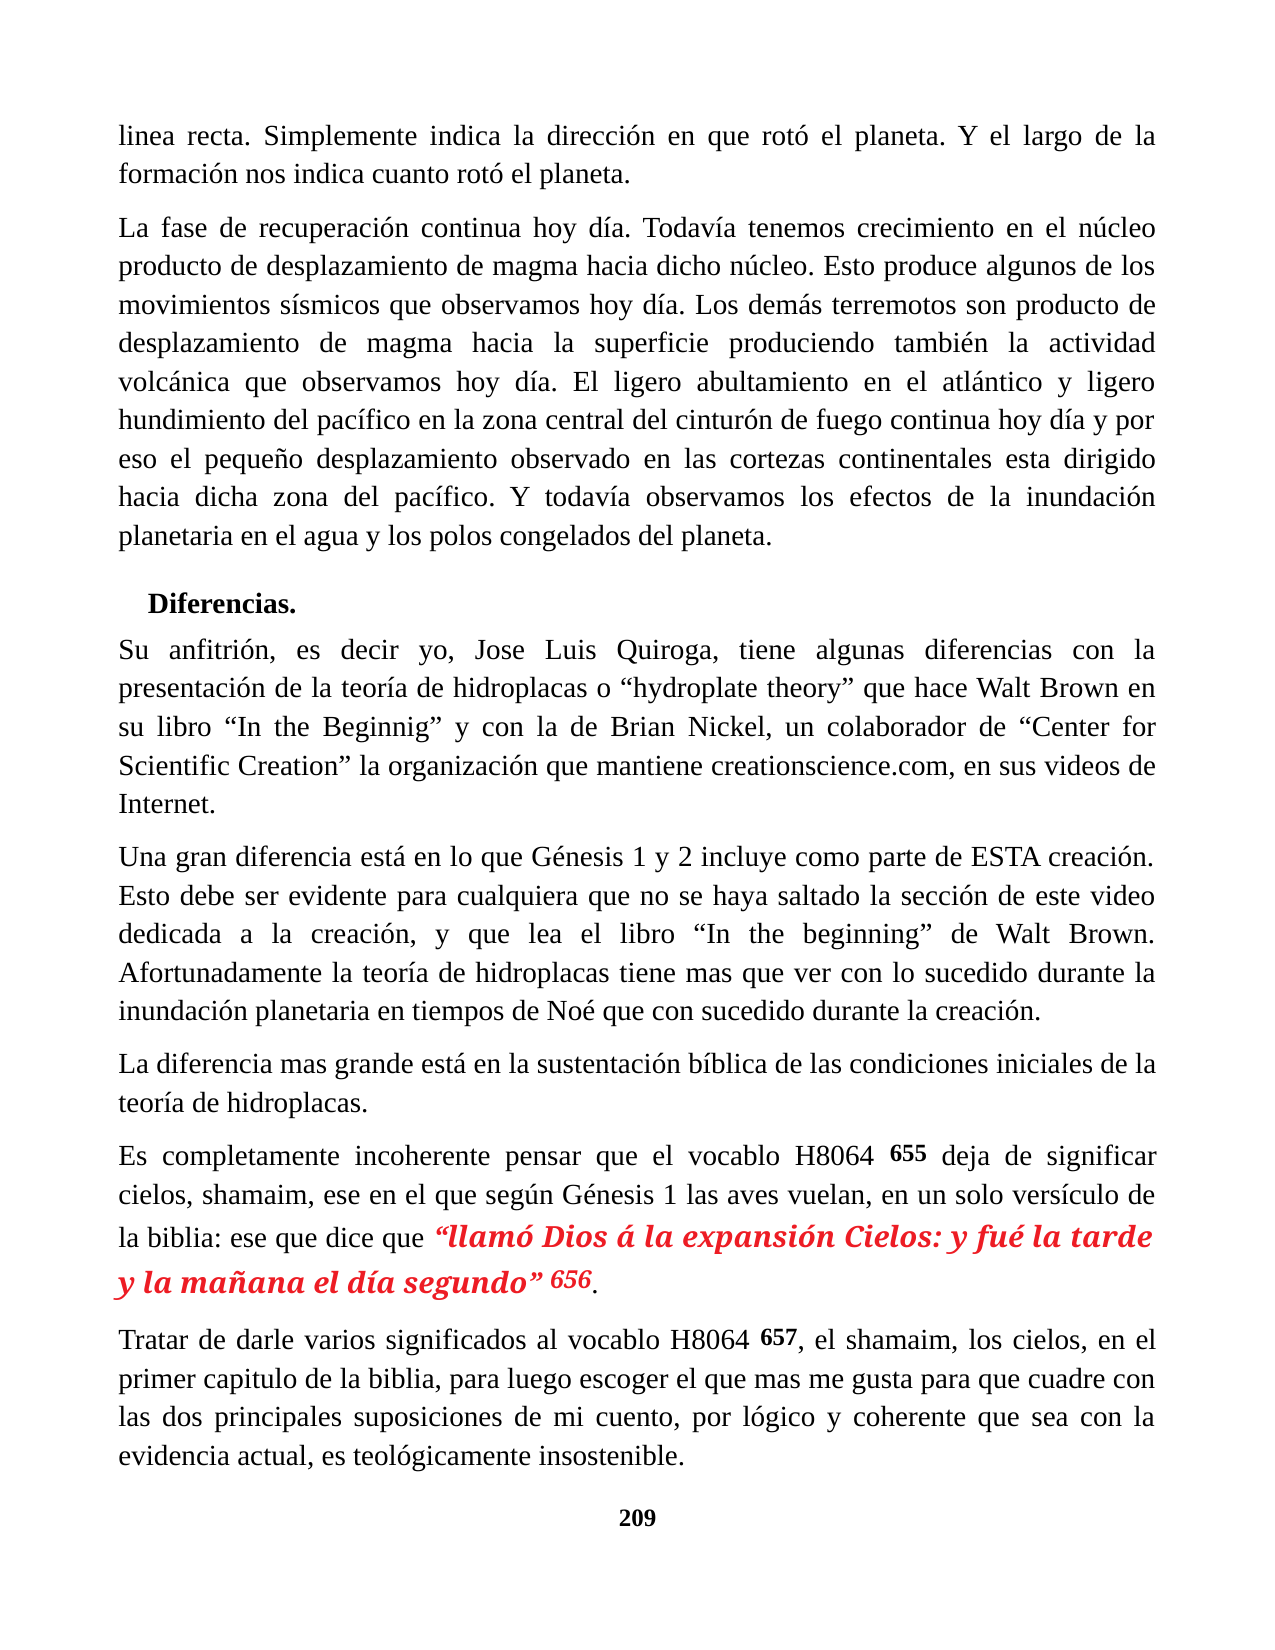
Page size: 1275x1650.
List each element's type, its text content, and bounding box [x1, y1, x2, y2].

text Es completamente incoherente pensar que el vocablo H8064 deja de significar cielos, shamaim, ese en el que según Génesis 1 las aves vuelan, en un solo versículo de la biblia: ese que dice que “llamó Dios á la expansión Cielos: y fué la tarde y la mañana el día segundo” . [118, 1138, 1157, 1302]
text Una gran diferencia está en lo que Génesis 1 y 2 incluye como parte de ESTA creación. Esto debe ser evidente para cualquiera que no se haya saltado la sección de este video dedicada a la creación, y que lea el libro “In the beginning” de Walt Brown. Afortunadamente la teoría de hidroplacas tiene mas que ver con lo sucedido durante la inundación planetaria en tiempos de Noé que con sucedido durante la creación. [118, 839, 1157, 1027]
text La fase de recuperación continua hoy día. Todavía tenemos crecimiento en el núcleo producto de desplazamiento de magma hacia dicho núcleo. Esto produce algunos de los movimientos sísmicos que observamos hoy día. Los demás terremotos son producto de desplazamiento de magma hacia la superficie produciendo también la actividad volcánica que observamos hoy día. El ligero abultamiento en el atlántico y ligero hundimiento del pacífico en la zona central del cinturón de fuego continua hoy día y por eso el pequeño desplazamiento observado en las cortezas continentales esta dirigido hacia dicha zona del pacífico. Y todavía observamos los efectos de la inundación planetaria en el agua y los polos congelados del planeta. [118, 210, 1157, 552]
text La diferencia mas grande está en la sustentación bíblica de las condiciones iniciales de la teoría de hidroplacas. [118, 1047, 1157, 1119]
text Tratar de darle varios significados al vocablo H8064 , el shamaim, los cielos, en el primer capitulo de la biblia, para luego escoger el que mas me gusta para que cuadre con las dos principales suposiciones de mi cuento, por lógico y coherente que sea con la evidencia actual, es teológicamente insostenible. [118, 1322, 1157, 1471]
text linea recta. Simplemente indica la dirección en que rotó el planeta. Y el largo de la formación nos indica cuanto rotó el planeta. [118, 118, 1157, 190]
text Su anfitrión, es decir yo, Jose Luis Quiroga, tiene algunas diferencias con la presentación de la teoría de hidroplacas o “hydroplate theory” que hace Walt Brown en su libro “In the Beginnig” y con la de Brian Nickel, un colaborador de “Center for Scientific Creation” la organización que mantiene creationscience.com, en sus videos de Internet. [118, 632, 1157, 820]
subtitle Diferencias. [148, 586, 1157, 619]
